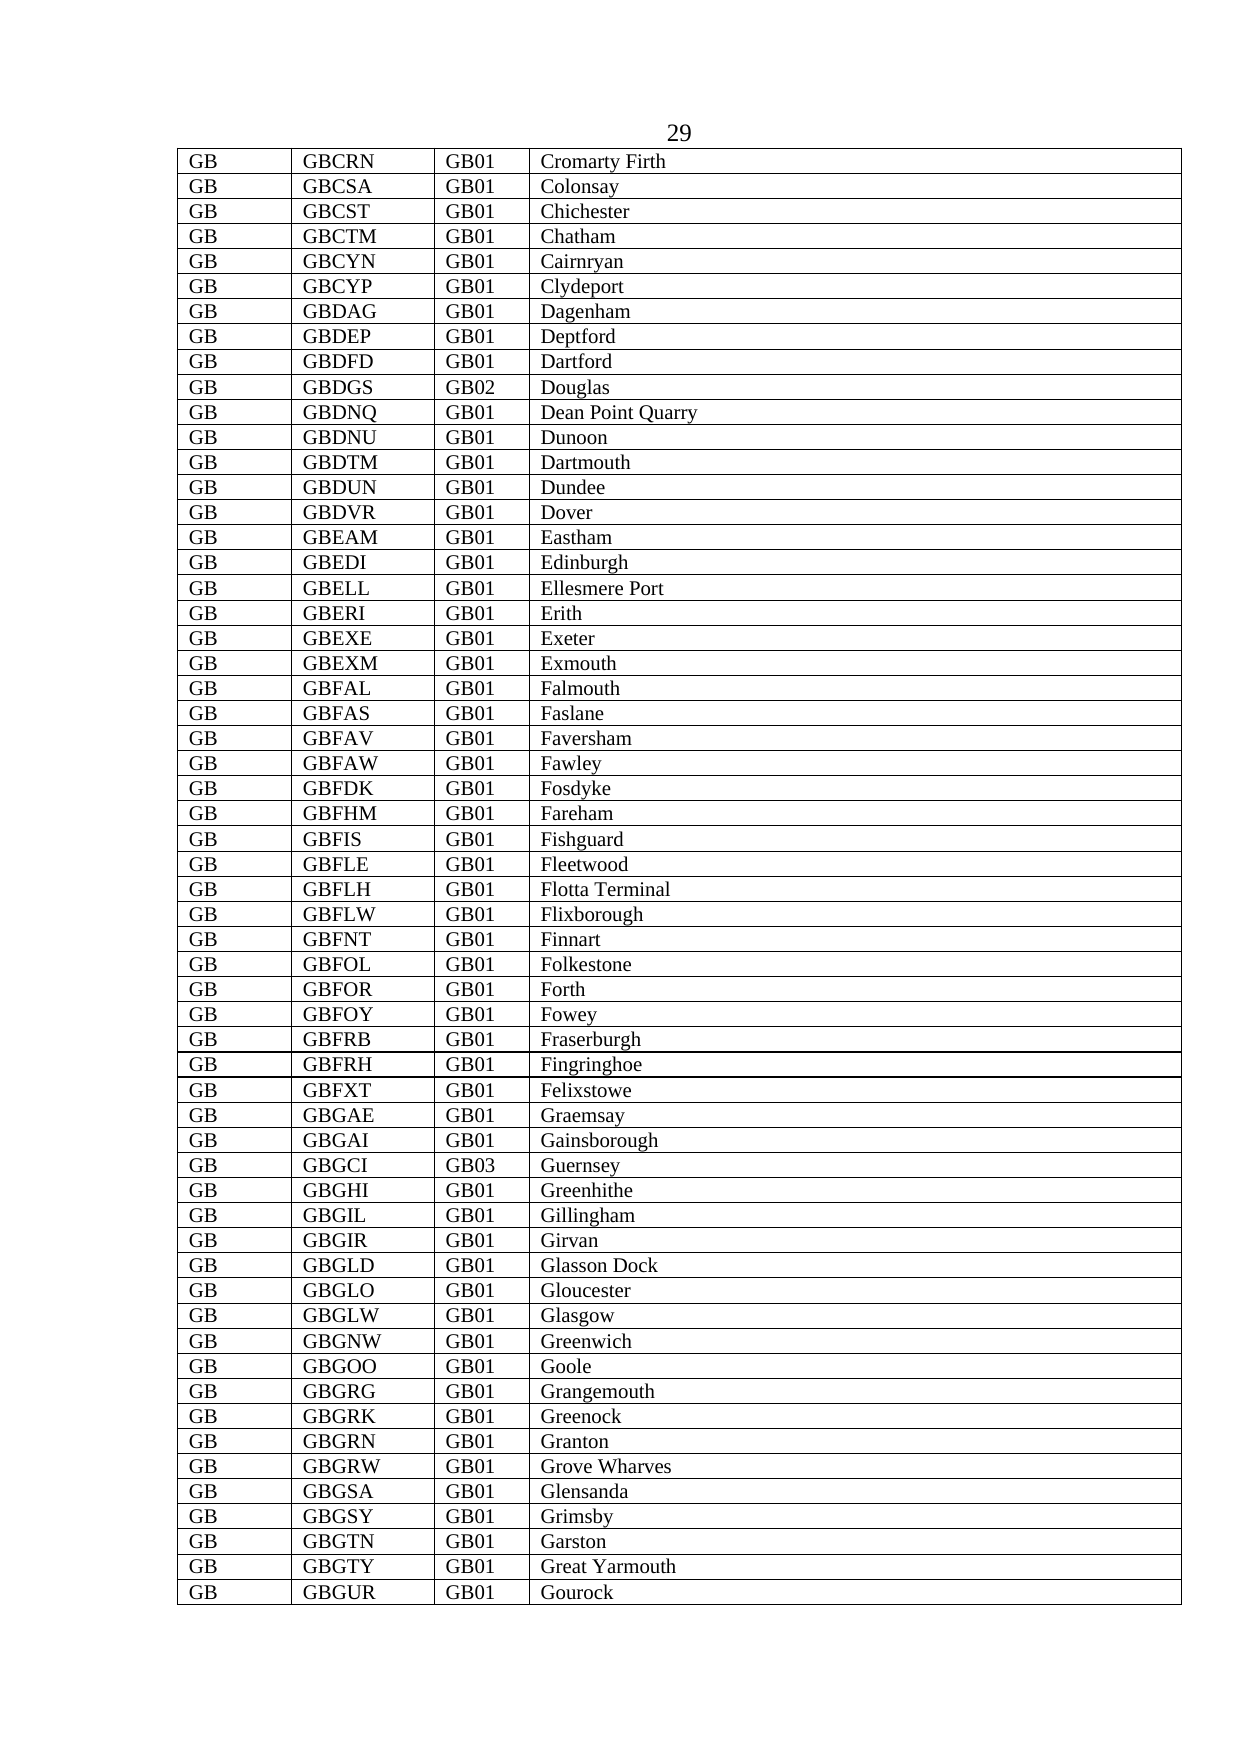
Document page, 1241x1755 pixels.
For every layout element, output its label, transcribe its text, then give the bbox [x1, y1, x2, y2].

table_cell GBEXE [292, 626, 434, 650]
table_cell Glensanda [530, 1479, 1181, 1503]
table_cell GB01 [435, 199, 529, 223]
table_cell GBEAM [292, 525, 434, 549]
table_cell GB01 [435, 525, 529, 549]
table_cell Falmouth [530, 676, 1181, 700]
table_cell Dartmouth [530, 450, 1181, 474]
table_cell Exeter [530, 626, 1181, 650]
table_cell GB01 [435, 1479, 529, 1503]
table_cell GBDFD [292, 350, 434, 373]
table_cell GB01 [435, 1404, 529, 1428]
table_cell GB01 [435, 174, 529, 198]
table_cell Eastham [530, 525, 1181, 549]
table_cell GB01 [435, 977, 529, 1001]
table_cell GBFIS [292, 826, 434, 851]
table_cell GB03 [435, 1153, 529, 1177]
table_cell GBGIR [292, 1228, 434, 1252]
table_cell GBGSY [292, 1504, 434, 1528]
table_cell GBFAV [292, 726, 434, 750]
table_cell GBGRK [292, 1404, 434, 1428]
table_cell Dagenham [530, 299, 1181, 323]
table_cell GB [178, 199, 291, 223]
table_cell GB01 [435, 550, 529, 574]
table_cell GBGRN [292, 1429, 434, 1453]
table_cell GB01 [435, 676, 529, 700]
table_cell GB [178, 375, 291, 399]
table_cell Douglas [530, 375, 1181, 399]
table_cell GB01 [435, 1354, 529, 1378]
table_cell GBDNU [292, 425, 434, 449]
table_cell Fleetwood [530, 852, 1181, 876]
table_cell GB [178, 751, 291, 775]
table_cell GB01 [435, 1304, 529, 1327]
table_cell GBCRN [292, 149, 434, 173]
table_cell GB [178, 1128, 291, 1152]
table_cell GB [178, 1053, 291, 1076]
table_cell GBERI [292, 601, 434, 624]
table_cell GBGAI [292, 1128, 434, 1152]
table_cell Dartford [530, 350, 1181, 373]
table_cell GB01 [435, 1228, 529, 1252]
table_cell GBFAL [292, 676, 434, 700]
table_cell Felixstowe [530, 1078, 1181, 1102]
table_cell Fosdyke [530, 776, 1181, 800]
table_cell GB02 [435, 375, 529, 399]
table_cell Gloucester [530, 1278, 1181, 1302]
table_cell GB [178, 1580, 291, 1604]
table_cell GB [178, 1555, 291, 1578]
table_cell GB [178, 1404, 291, 1428]
table_cell GB [178, 1529, 291, 1553]
table_cell GBFOL [292, 952, 434, 976]
table_cell GB [178, 450, 291, 474]
table_cell GB01 [435, 927, 529, 951]
table_cell GB01 [435, 274, 529, 298]
table_cell Gillingham [530, 1203, 1181, 1227]
table_cell GB [178, 626, 291, 650]
table_cell GB [178, 550, 291, 574]
table_cell Guernsey [530, 1153, 1181, 1177]
table_cell GB01 [435, 149, 529, 173]
table_cell GBCSA [292, 174, 434, 198]
table_cell Folkestone [530, 952, 1181, 976]
table_cell GB01 [435, 324, 529, 348]
table_cell GB [178, 1228, 291, 1252]
table_cell Chichester [530, 199, 1181, 223]
table_cell GB [178, 1103, 291, 1127]
table_cell GB01 [435, 1103, 529, 1127]
table_cell GB01 [435, 1429, 529, 1453]
table_cell GB [178, 1002, 291, 1026]
table_cell GB [178, 500, 291, 524]
table_cell GB [178, 299, 291, 323]
table_cell Grangemouth [530, 1379, 1181, 1403]
table_cell GB [178, 224, 291, 248]
table_cell Clydeport [530, 274, 1181, 298]
table_cell GBFNT [292, 927, 434, 951]
table_cell Flixborough [530, 902, 1181, 926]
table_cell GBGRG [292, 1379, 434, 1403]
table_cell GB [178, 274, 291, 298]
table_cell Fraserburgh [530, 1027, 1181, 1051]
table_cell Grimsby [530, 1504, 1181, 1528]
table_cell Gourock [530, 1580, 1181, 1604]
table_cell GB [178, 726, 291, 750]
table_cell GB [178, 651, 291, 675]
table_cell GB01 [435, 1529, 529, 1553]
table_cell GB01 [435, 1253, 529, 1277]
table_cell GB [178, 852, 291, 876]
table_cell GB [178, 1253, 291, 1277]
table_cell GB [178, 425, 291, 449]
table_cell GB01 [435, 575, 529, 599]
table_cell Dunoon [530, 425, 1181, 449]
table_cell GBDNQ [292, 400, 434, 424]
table_cell GB [178, 1379, 291, 1403]
table_cell GBGLW [292, 1304, 434, 1327]
table_cell GBGLD [292, 1253, 434, 1277]
table_cell GB [178, 801, 291, 825]
table_cell GBGUR [292, 1580, 434, 1604]
table_cell Greenhithe [530, 1178, 1181, 1202]
table_cell GBGIL [292, 1203, 434, 1227]
table_cell GB01 [435, 776, 529, 800]
table_cell GB01 [435, 1379, 529, 1403]
table_cell Dover [530, 500, 1181, 524]
table_cell GB01 [435, 801, 529, 825]
table_cell GBFOY [292, 1002, 434, 1026]
table_cell GB01 [435, 1002, 529, 1026]
table_cell GB01 [435, 1078, 529, 1102]
table_cell GBFHM [292, 801, 434, 825]
table_cell Flotta Terminal [530, 877, 1181, 901]
table_cell GB01 [435, 1580, 529, 1604]
table_cell Garston [530, 1529, 1181, 1553]
table_cell Gainsborough [530, 1128, 1181, 1152]
table_cell GB [178, 1078, 291, 1102]
table_cell Fingringhoe [530, 1053, 1181, 1076]
table_cell GBGAE [292, 1103, 434, 1127]
table_cell GB01 [435, 1504, 529, 1528]
table_cell GB [178, 826, 291, 851]
table_cell GB01 [435, 701, 529, 725]
table_cell GB01 [435, 1278, 529, 1302]
table_cell GB [178, 1153, 291, 1177]
table_cell GBDEP [292, 324, 434, 348]
table_cell GB [178, 575, 291, 599]
table_cell GBCYN [292, 249, 434, 273]
table_cell GB [178, 1479, 291, 1503]
table_cell GB01 [435, 1454, 529, 1478]
table_cell GBDAG [292, 299, 434, 323]
table_cell Fawley [530, 751, 1181, 775]
table_cell Graemsay [530, 1103, 1181, 1127]
table_cell GBCTM [292, 224, 434, 248]
table_cell GBGTY [292, 1555, 434, 1578]
table_cell GB01 [435, 826, 529, 851]
table_cell Edinburgh [530, 550, 1181, 574]
table_cell Faversham [530, 726, 1181, 750]
table_cell Cromarty Firth [530, 149, 1181, 173]
table_cell Dundee [530, 475, 1181, 499]
table_cell GBFXT [292, 1078, 434, 1102]
table_cell Goole [530, 1354, 1181, 1378]
table_cell GB [178, 676, 291, 700]
table_cell GB01 [435, 902, 529, 926]
table_cell GBGSA [292, 1479, 434, 1503]
table_cell GB [178, 1203, 291, 1227]
table_cell GBGNW [292, 1329, 434, 1353]
table_cell GBDUN [292, 475, 434, 499]
table_cell GB [178, 1304, 291, 1327]
table_cell Exmouth [530, 651, 1181, 675]
table_cell GB01 [435, 751, 529, 775]
table_cell Girvan [530, 1228, 1181, 1252]
table_cell GB [178, 701, 291, 725]
table_cell GBEXM [292, 651, 434, 675]
table_cell GB01 [435, 1178, 529, 1202]
table_cell GB [178, 1329, 291, 1353]
table_cell GBCST [292, 199, 434, 223]
table_cell Dean Point Quarry [530, 400, 1181, 424]
table_cell GBFLE [292, 852, 434, 876]
table_cell Faslane [530, 701, 1181, 725]
table_cell GBEDI [292, 550, 434, 574]
table_cell Deptford [530, 324, 1181, 348]
table_cell GBGCI [292, 1153, 434, 1177]
table_cell GB [178, 902, 291, 926]
table_cell GB [178, 952, 291, 976]
table_cell GBDTM [292, 450, 434, 474]
table_cell Greenwich [530, 1329, 1181, 1353]
table_cell GBELL [292, 575, 434, 599]
table_cell GB01 [435, 425, 529, 449]
table_cell GB [178, 776, 291, 800]
table_cell GBFLW [292, 902, 434, 926]
table_cell Ellesmere Port [530, 575, 1181, 599]
table_cell GB [178, 400, 291, 424]
table_cell GB [178, 249, 291, 273]
table_cell GB [178, 977, 291, 1001]
table_cell GBCYP [292, 274, 434, 298]
table_cell GB [178, 475, 291, 499]
table_cell Fowey [530, 1002, 1181, 1026]
table_cell GBFAS [292, 701, 434, 725]
table_cell GB [178, 324, 291, 348]
table_cell GB01 [435, 299, 529, 323]
table_cell GB [178, 1454, 291, 1478]
table_cell Finnart [530, 927, 1181, 951]
table_cell GB [178, 1178, 291, 1202]
table_cell GB [178, 877, 291, 901]
table_cell GBFDK [292, 776, 434, 800]
table_cell GBDVR [292, 500, 434, 524]
table_cell GB01 [435, 400, 529, 424]
table_cell Colonsay [530, 174, 1181, 198]
table_cell GB01 [435, 1128, 529, 1152]
table_cell GB [178, 1027, 291, 1051]
table_cell GB [178, 1278, 291, 1302]
table_cell GB [178, 174, 291, 198]
table_cell GB [178, 1504, 291, 1528]
table_cell GB01 [435, 726, 529, 750]
table_cell GBFRB [292, 1027, 434, 1051]
table_cell GB01 [435, 350, 529, 373]
table_cell GB01 [435, 1053, 529, 1076]
table_cell Granton [530, 1429, 1181, 1453]
table_cell Glasgow [530, 1304, 1181, 1327]
table_cell GB01 [435, 626, 529, 650]
table_cell Great Yarmouth [530, 1555, 1181, 1578]
table_cell GB01 [435, 651, 529, 675]
table_cell GBFRH [292, 1053, 434, 1076]
table_cell GBFLH [292, 877, 434, 901]
table_cell GBFAW [292, 751, 434, 775]
table_cell GB01 [435, 1203, 529, 1227]
table_cell GB [178, 525, 291, 549]
table_cell GB01 [435, 224, 529, 248]
table_cell GBGHI [292, 1178, 434, 1202]
table_cell GB01 [435, 500, 529, 524]
table_cell GBGOO [292, 1354, 434, 1378]
table_cell Fishguard [530, 826, 1181, 851]
table_cell GB [178, 1429, 291, 1453]
table_cell GBDGS [292, 375, 434, 399]
table_cell GB [178, 149, 291, 173]
table_cell Fareham [530, 801, 1181, 825]
table_cell GB [178, 927, 291, 951]
table_cell Greenock [530, 1404, 1181, 1428]
table_cell Glasson Dock [530, 1253, 1181, 1277]
table_cell Chatham [530, 224, 1181, 248]
table_cell GBFOR [292, 977, 434, 1001]
table_cell GB01 [435, 877, 529, 901]
table_cell GB01 [435, 601, 529, 624]
table_cell GB [178, 1354, 291, 1378]
table_cell GB [178, 601, 291, 624]
table_cell GB01 [435, 1555, 529, 1578]
table_cell Cairnryan [530, 249, 1181, 273]
table_cell GB01 [435, 1329, 529, 1353]
table_cell GB [178, 350, 291, 373]
table_cell GB01 [435, 852, 529, 876]
table_cell GB01 [435, 249, 529, 273]
table_cell GBGLO [292, 1278, 434, 1302]
table_cell GB01 [435, 450, 529, 474]
table_cell GB01 [435, 475, 529, 499]
table_cell GBGTN [292, 1529, 434, 1553]
table_cell Erith [530, 601, 1181, 624]
table_cell GB01 [435, 1027, 529, 1051]
table_cell GB01 [435, 952, 529, 976]
table_cell Grove Wharves [530, 1454, 1181, 1478]
table_cell GBGRW [292, 1454, 434, 1478]
table_cell Forth [530, 977, 1181, 1001]
